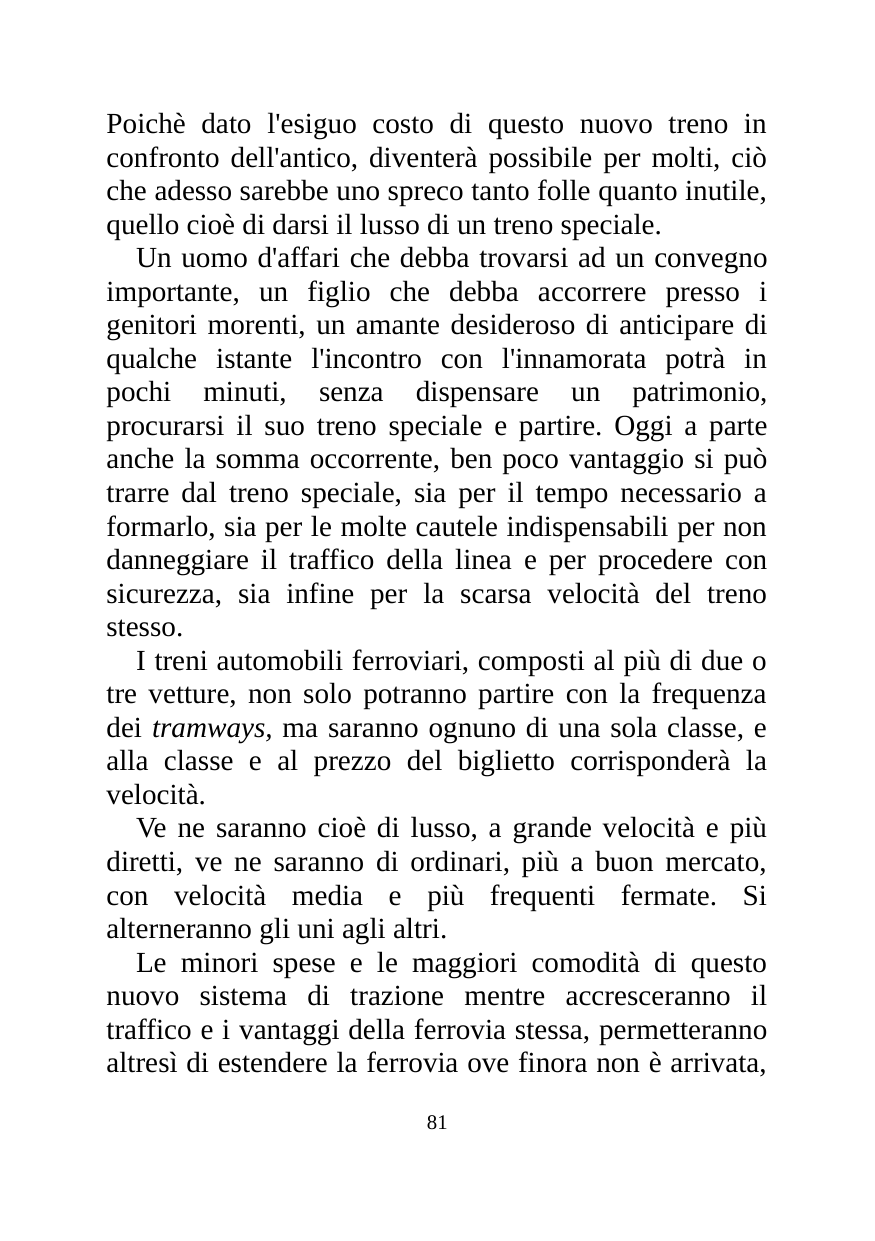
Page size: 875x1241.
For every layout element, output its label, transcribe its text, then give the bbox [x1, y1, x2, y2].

text Poichè dato l'esiguo costo di questo nuovo treno in confronto dell'antico, diventerà possibile per molti, ciò che adesso sarebbe uno spreco tanto folle quanto inutile, quello cioè di darsi il lusso di un treno speciale. [106, 106, 768, 240]
text Ve ne saranno cioè di lusso, a grande velocità e più diretti, ve ne saranno di ordinari, più a buon mercato, con velocità media e più frequenti fermate. Si alterneranno gli uni agli altri. [106, 811, 768, 945]
text Le minori spese e le maggiori comodità di questo nuovo sistema di trazione mentre accresceranno il traffico e i vantaggi della ferrovia stessa, permetteranno altresì di estendere la ferrovia ove finora non è arrivata, [106, 945, 768, 1079]
text I treni automobili ferroviari, composti al più di due o tre vetture, non solo potranno partire con la frequenza dei tramways, ma saranno ognuno di una sola classe, e alla classe e al prezzo del biglietto corrisponderà la velocità. [106, 643, 768, 811]
text Un uomo d'affari che debba trovarsi ad un convegno importante, un figlio che debba accorrere presso i genitori morenti, un amante desideroso di anticipare di qualche istante l'incontro con l'innamorata potrà in pochi minuti, senza dispensare un patrimonio, procurarsi il suo treno speciale e partire. Oggi a parte anche la somma occorrente, ben poco vantaggio si può trarre dal treno speciale, sia per il tempo necessario a formarlo, sia per le molte cautele indispensabili per non danneggiare il traffico della linea e per procedere con sicurezza, sia infine per la scarsa velocità del treno stesso. [106, 240, 768, 643]
